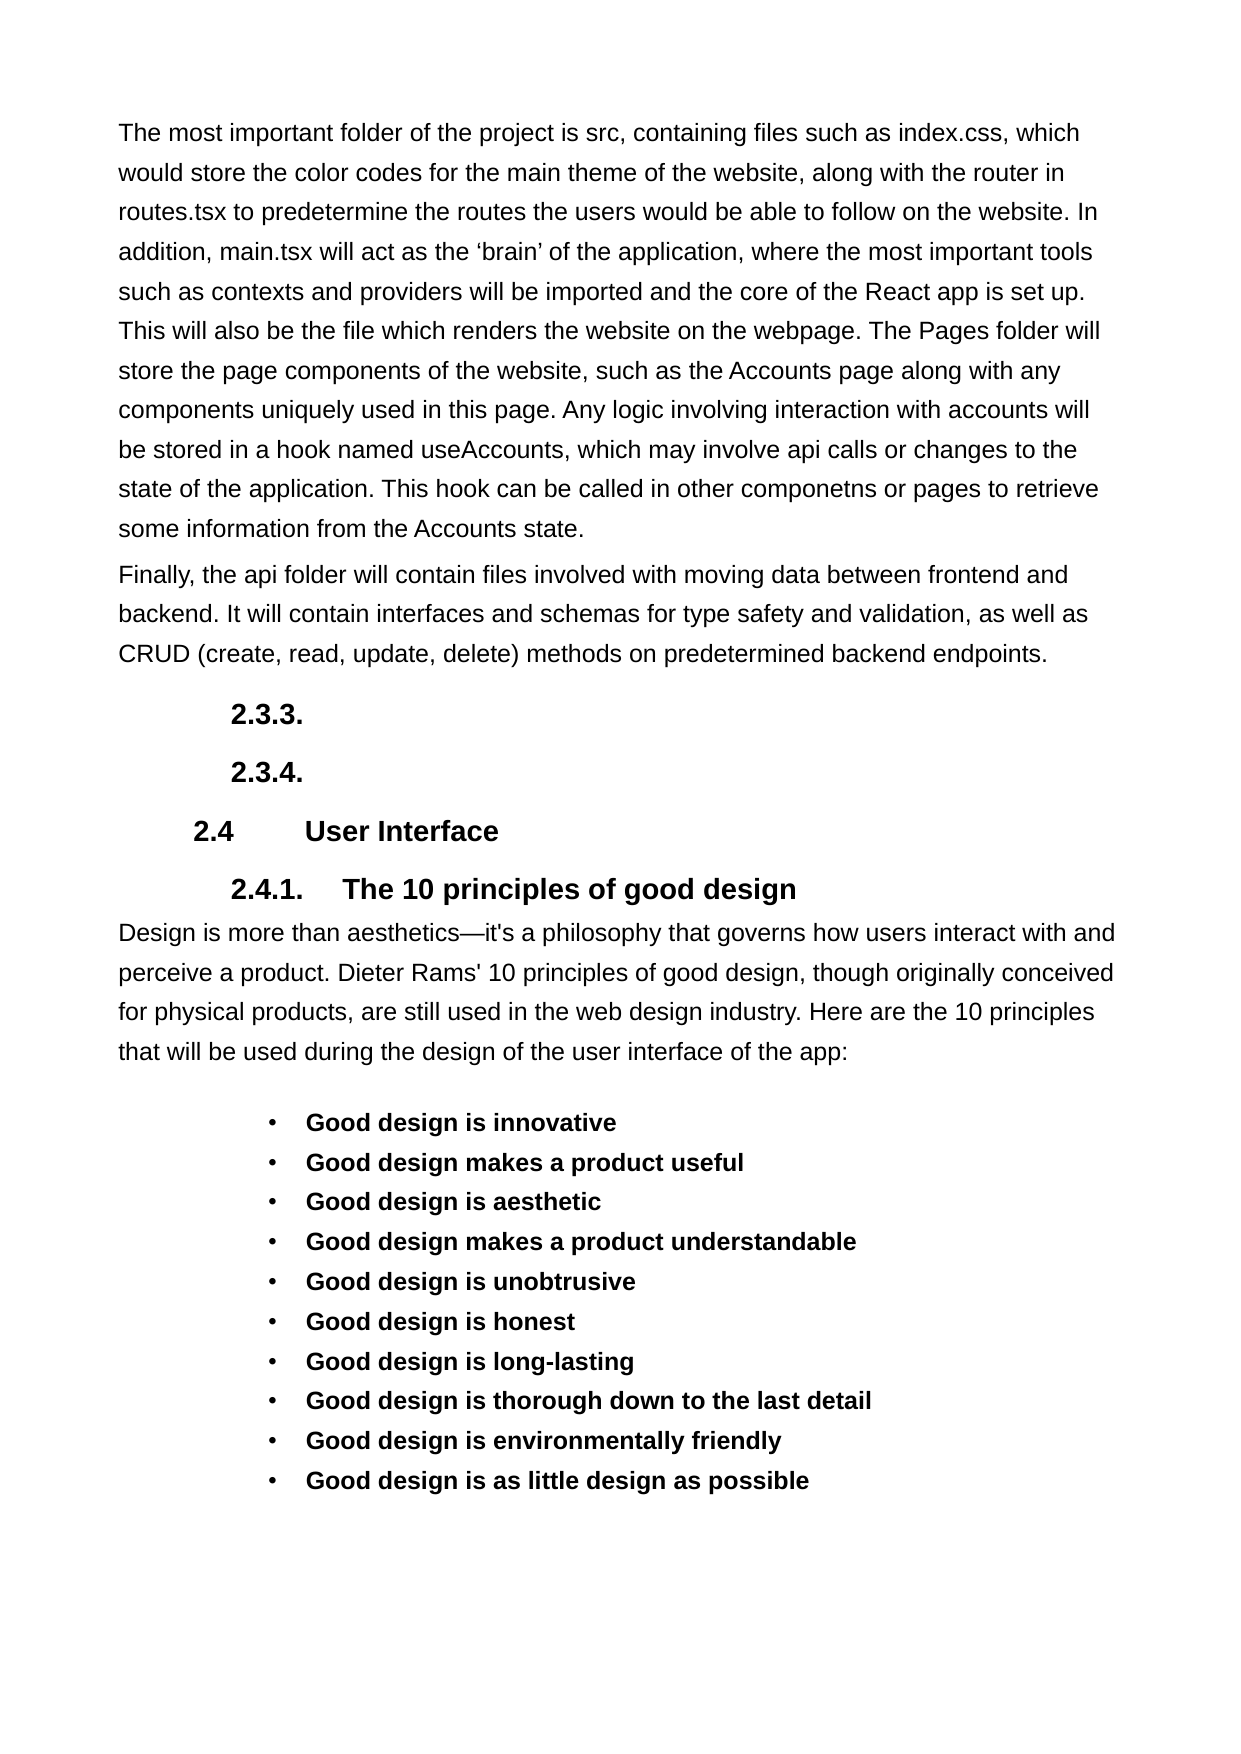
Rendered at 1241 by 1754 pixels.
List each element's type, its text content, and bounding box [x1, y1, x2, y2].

list Good design is honest [268, 1307, 1122, 1336]
list Good design is thorough down to the last detail [268, 1386, 1122, 1415]
text Finally, the api folder will contain files involved with moving data between frontend and backend. It will contain interfaces and schemas for type safety and validation, as well as CRUD (create, read, update, delete) methods on predetermined backend endpoints. [118, 560, 1122, 668]
list Good design makes a product understandable [268, 1227, 1122, 1256]
list Good design is as little design as possible [268, 1466, 1122, 1495]
list Good design is unobtrusive [268, 1267, 1122, 1296]
subtitle User Interface [193, 814, 1122, 847]
text The most important folder of the project is src, containing files such as index.css, which would store the color codes for the main theme of the website, along with the router in routes.tsx to predetermine the routes the users would be able to follow on the website. In addition, main.tsx will act as the ‘brain’ of the application, where the most important tools such as contexts and providers will be imported and the core of the React app is set up. This will also be the file which renders the website on the webpage. The Pages folder will store the page components of the website, such as the Accounts page along with any components uniquely used in this page. Any logic involving interaction with accounts will be stored in a hook named useAccounts, which may involve api calls or changes to the state of the application. This hook can be called in other componetns or pages to retrieve some information from the Accounts state. [118, 118, 1122, 543]
list Good design is aesthetic [268, 1187, 1122, 1216]
list Good design is innovative [268, 1108, 1122, 1137]
list Good design is environmentally friendly [268, 1426, 1122, 1455]
subtitle The 10 principles of good design [231, 872, 1122, 906]
list Good design is long-lasting [268, 1346, 1122, 1375]
list Design is more than aesthetics—it's a philosophy that governs how users interact with and perceive a product. Dieter Rams' 10 principles of good design, though originally conceived for physical products, are still used in the web design industry. Here are the 10 principles that will be used during the design of the user interface of the app: [118, 918, 1122, 1066]
list Good design makes a product useful [268, 1147, 1122, 1176]
